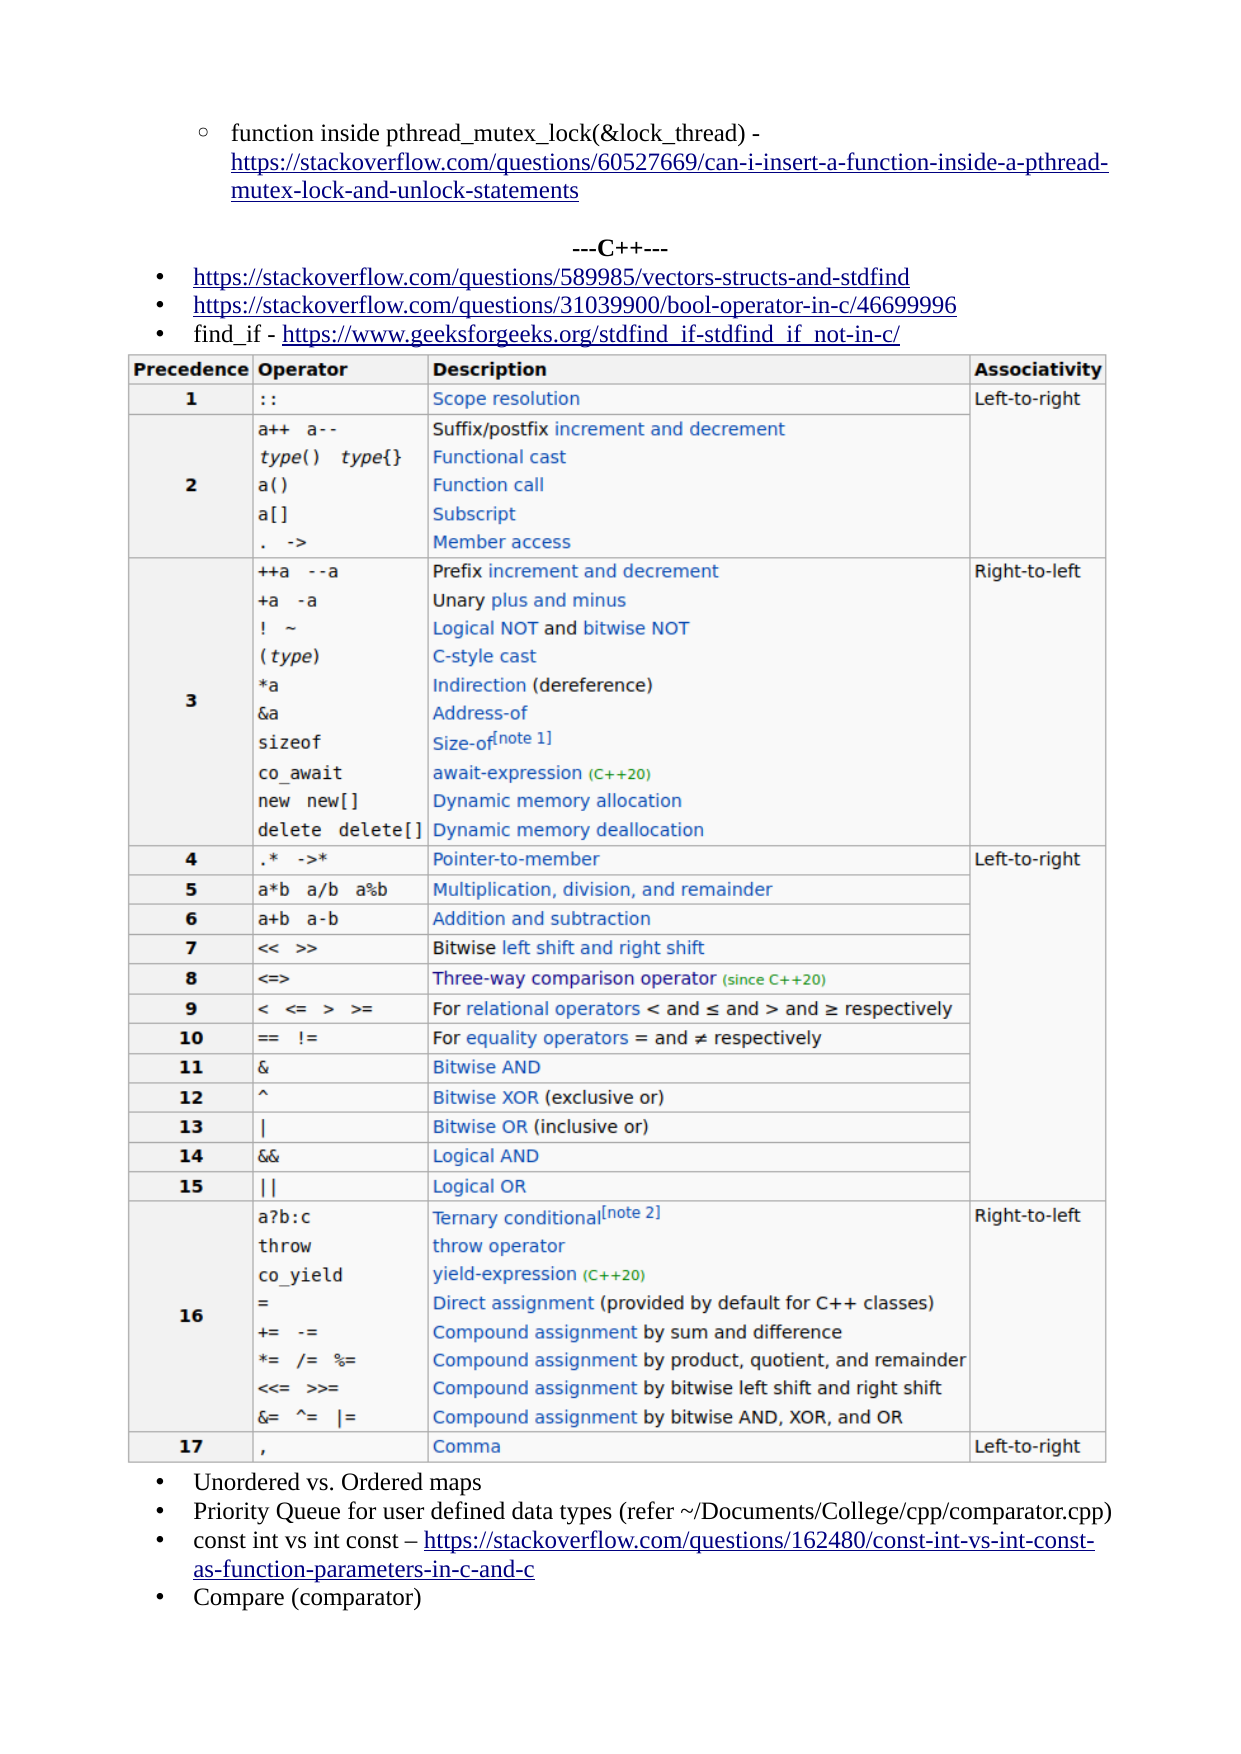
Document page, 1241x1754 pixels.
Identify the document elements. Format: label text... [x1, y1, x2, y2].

text ---C++--- [118, 233, 1122, 262]
list Compare (comparator) [156, 1582, 1122, 1611]
list Unordered vs. Ordered maps [156, 1468, 1122, 1496]
list function inside pthread_mutex_lock(&lock_thread) - https://stackoverflow.com/questions/60527669/can-i-insert-a-function-inside-a-pthread-mutex-lock-and-unlock-statements [193, 118, 1122, 204]
list find_if - https://www.geeksforgeeks.org/stdfind_if-stdfind_if_not-in-c/ [156, 319, 1122, 348]
list https://stackoverflow.com/questions/589985/vectors-structs-and-stdfind [156, 262, 1122, 291]
list const int vs int const – https://stackoverflow.com/questions/162480/const-int-vs-int-const-as-function-parameters-in-c-and-c [156, 1525, 1122, 1582]
picture [118, 348, 1123, 1468]
list https://stackoverflow.com/questions/31039900/bool-operator-in-c/46699996 [156, 291, 1122, 319]
list Priority Queue for user defined data types (refer ~/Documents/College/cpp/comparator.cpp) [156, 1496, 1122, 1525]
